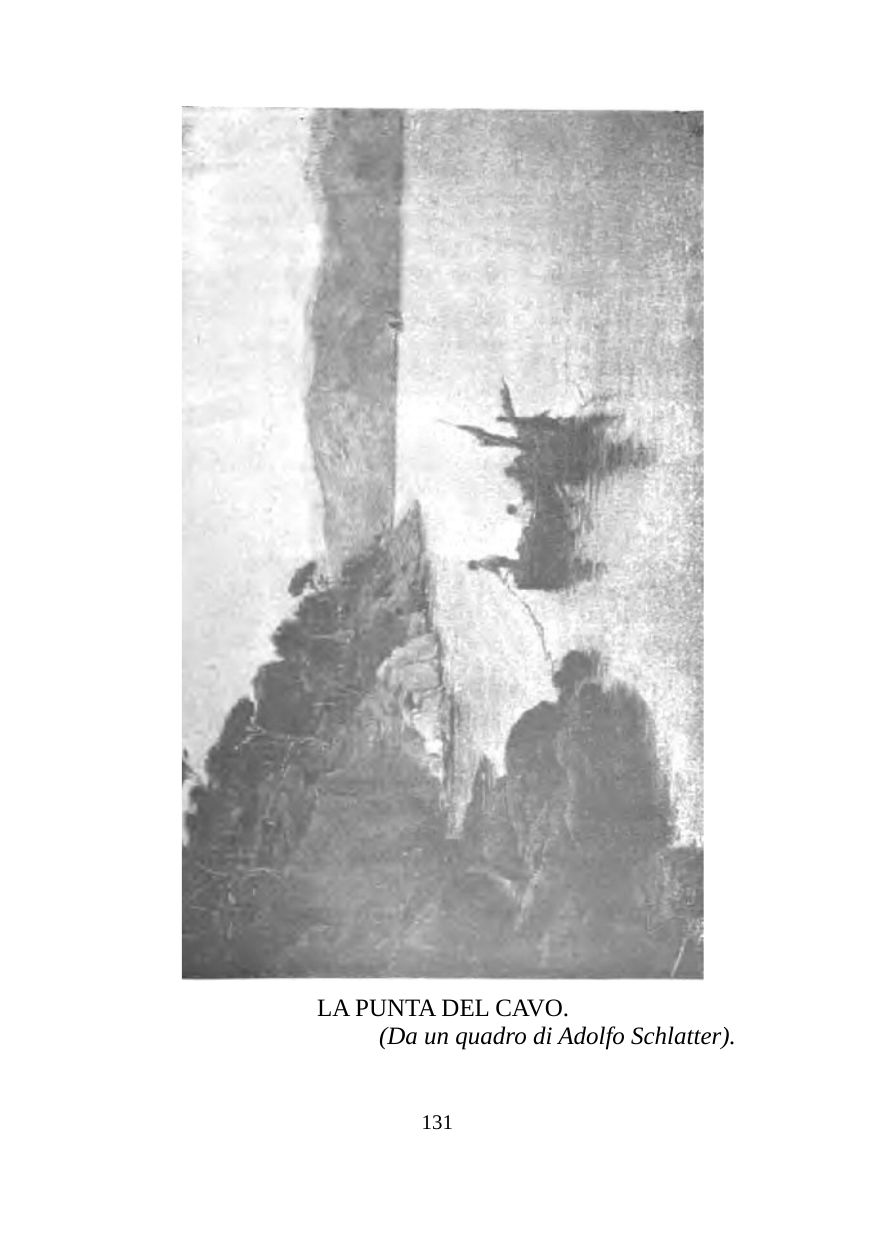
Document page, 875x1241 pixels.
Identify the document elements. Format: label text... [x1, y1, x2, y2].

text (Da un quadro di Adolfo Schlatter). [148, 1021, 738, 1050]
text LA PUNTA DEL CAVO. [148, 981, 738, 1021]
picture [181, 106, 704, 981]
